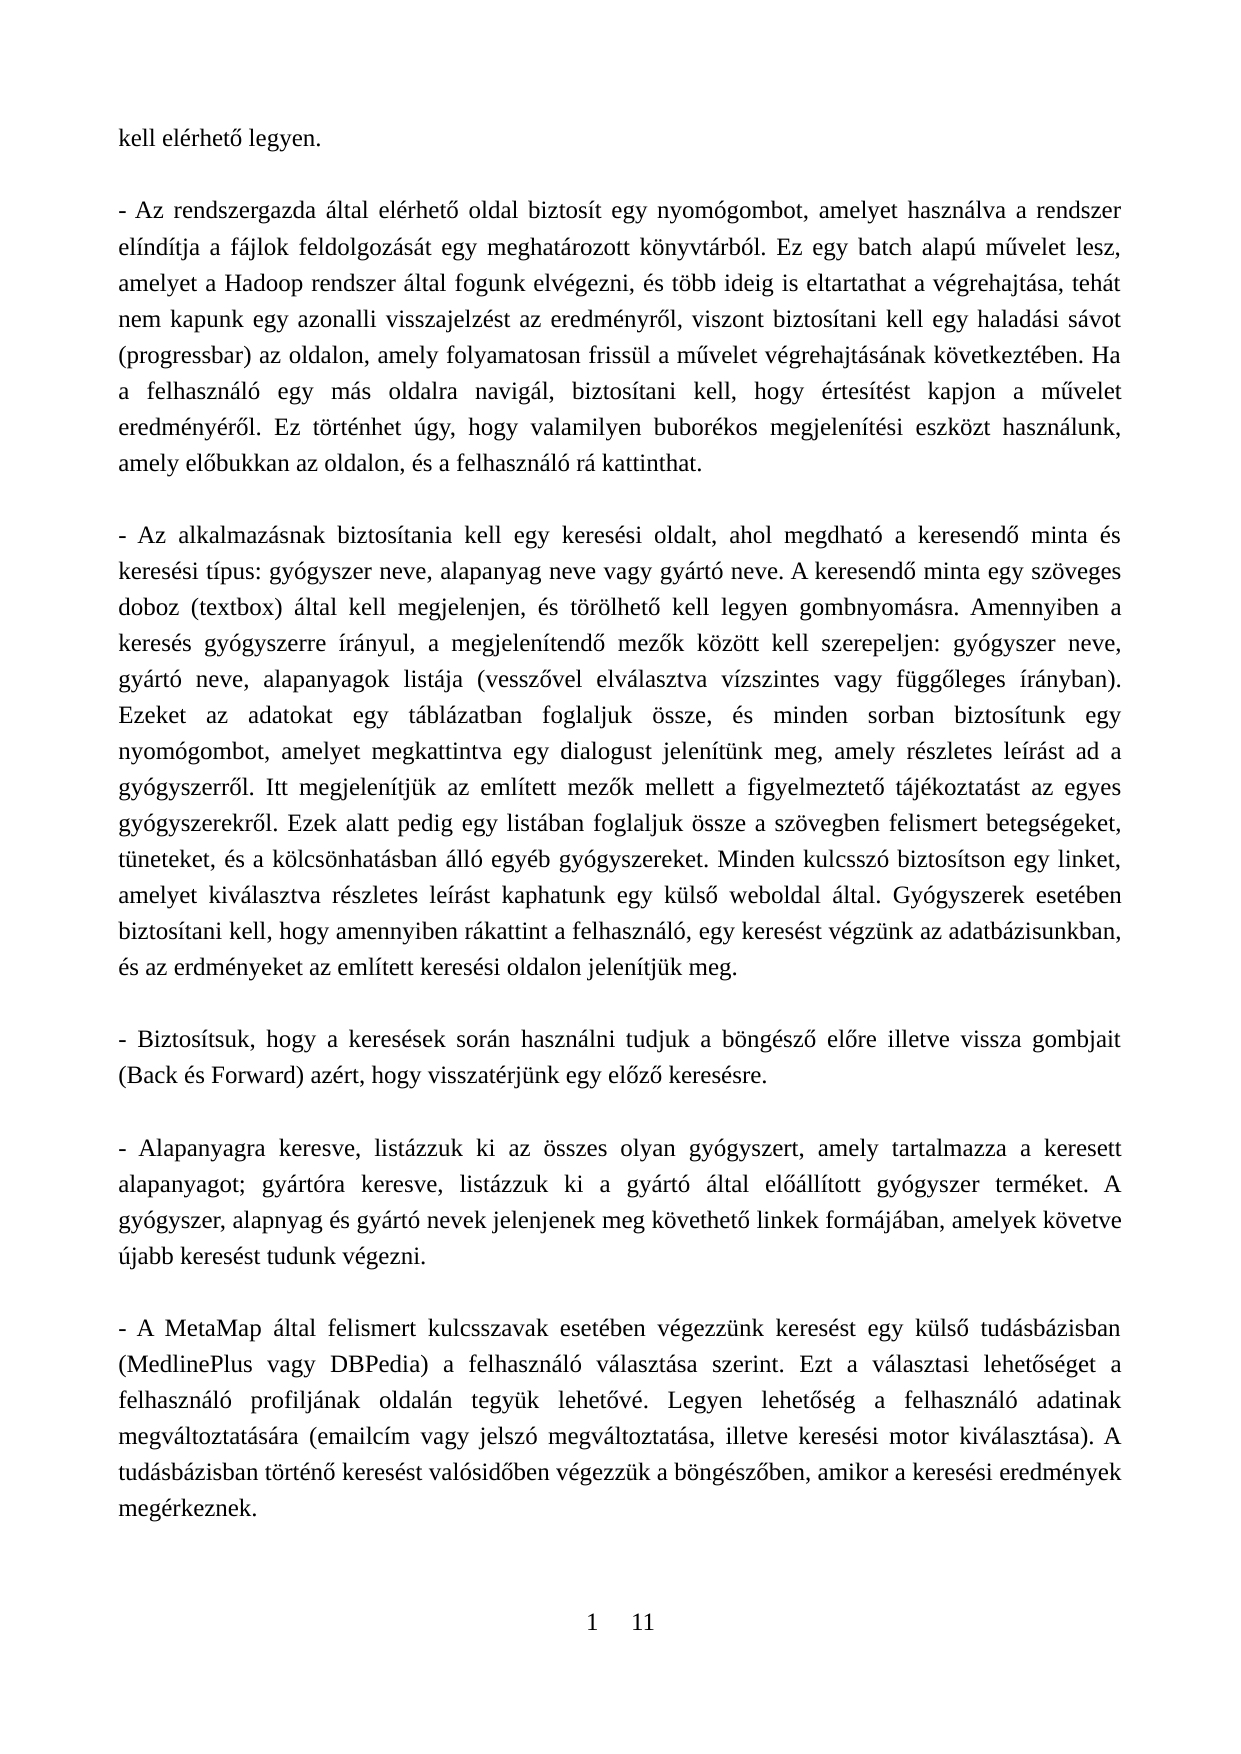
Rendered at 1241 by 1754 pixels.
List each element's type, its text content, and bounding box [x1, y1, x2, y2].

subtitle kell elérhető legyen. [118, 118, 1122, 154]
subtitle - Biztosítsuk, hogy a keresések során használni tudjuk a böngésző előre illetve vissza gombjait (Back és Forward) azért, hogy visszatérjünk egy előző keresésre. [118, 1019, 1122, 1091]
subtitle - Alapanyagra keresve, listázzuk ki az összes olyan gyógyszert, amely tartalmazza a keresett alapanyagot; gyártóra keresve, listázzuk ki a gyártó által előállított gyógyszer terméket. A gyógyszer, alapnyag és gyártó nevek jelenjenek meg követhető linkek formájában, amelyek követve újabb keresést tudunk végezni. [118, 1127, 1122, 1271]
subtitle - Az rendszergazda által elérhető oldal biztosít egy nyomógombot, amelyet használva a rendszer elíndítja a fájlok feldolgozását egy meghatározott könyvtárból. Ez egy batch alapú művelet lesz, amelyet a Hadoop rendszer által fogunk elvégezni, és több ideig is eltartathat a végrehajtása, tehát nem kapunk egy azonalli visszajelzést az eredményről, viszont biztosítani kell egy haladási sávot (progressbar) az oldalon, amely folyamatosan frissül a művelet végrehajtásának következtében. Ha a felhasználó egy más oldalra navigál, biztosítani kell, hogy értesítést kapjon a művelet eredményéről. Ez történhet úgy, hogy valamilyen buborékos megjelenítési eszközt használunk, amely előbukkan az oldalon, és a felhasználó rá kattinthat. [118, 190, 1122, 478]
subtitle - Az alkalmazásnak biztosítania kell egy keresési oldalt, ahol megdható a keresendő minta és keresési típus: gyógyszer neve, alapanyag neve vagy gyártó neve. A keresendő minta egy szöveges doboz (textbox) által kell megjelenjen, és törölhető kell legyen gombnyomásra. Amennyiben a keresés gyógyszerre írányul, a megjelenítendő mezők között kell szerepeljen: gyógyszer neve, gyártó neve, alapanyagok listája (vesszővel elválasztva vízszintes vagy függőleges írányban). Ezeket az adatokat egy táblázatban foglaljuk össze, és minden sorban biztosítunk egy nyomógombot, amelyet megkattintva egy dialogust jelenítünk meg, amely részletes leírást ad a gyógyszerről. Itt megjelenítjük az említett mezők mellett a figyelmeztető tájékoztatást az egyes gyógyszerekről. Ezek alatt pedig egy listában foglaljuk össze a szövegben felismert betegségeket, tüneteket, és a kölcsönhatásban álló egyéb gyógyszereket. Minden kulcsszó biztosítson egy linket, amelyet kiválasztva részletes leírást kaphatunk egy külső weboldal által. Gyógyszerek esetében biztosítani kell, hogy amennyiben rákattint a felhasználó, egy keresést végzünk az adatbázisunkban, és az erdményeket az említett keresési oldalon jelenítjük meg. [118, 514, 1122, 983]
subtitle - A MetaMap által felismert kulcsszavak esetében végezzünk keresést egy külső tudásbázisban (MedlinePlus vagy DBPedia) a felhasználó választása szerint. Ezt a választasi lehetőséget a felhasználó profiljának oldalán tegyük lehetővé. Legyen lehetőség a felhasználó adatinak megváltoztatására (emailcím vagy jelszó megváltoztatása, illetve keresési motor kiválasztása). A tudásbázisban történő keresést valósidőben végezzük a böngészőben, amikor a keresési eredmények megérkeznek. [118, 1307, 1122, 1524]
